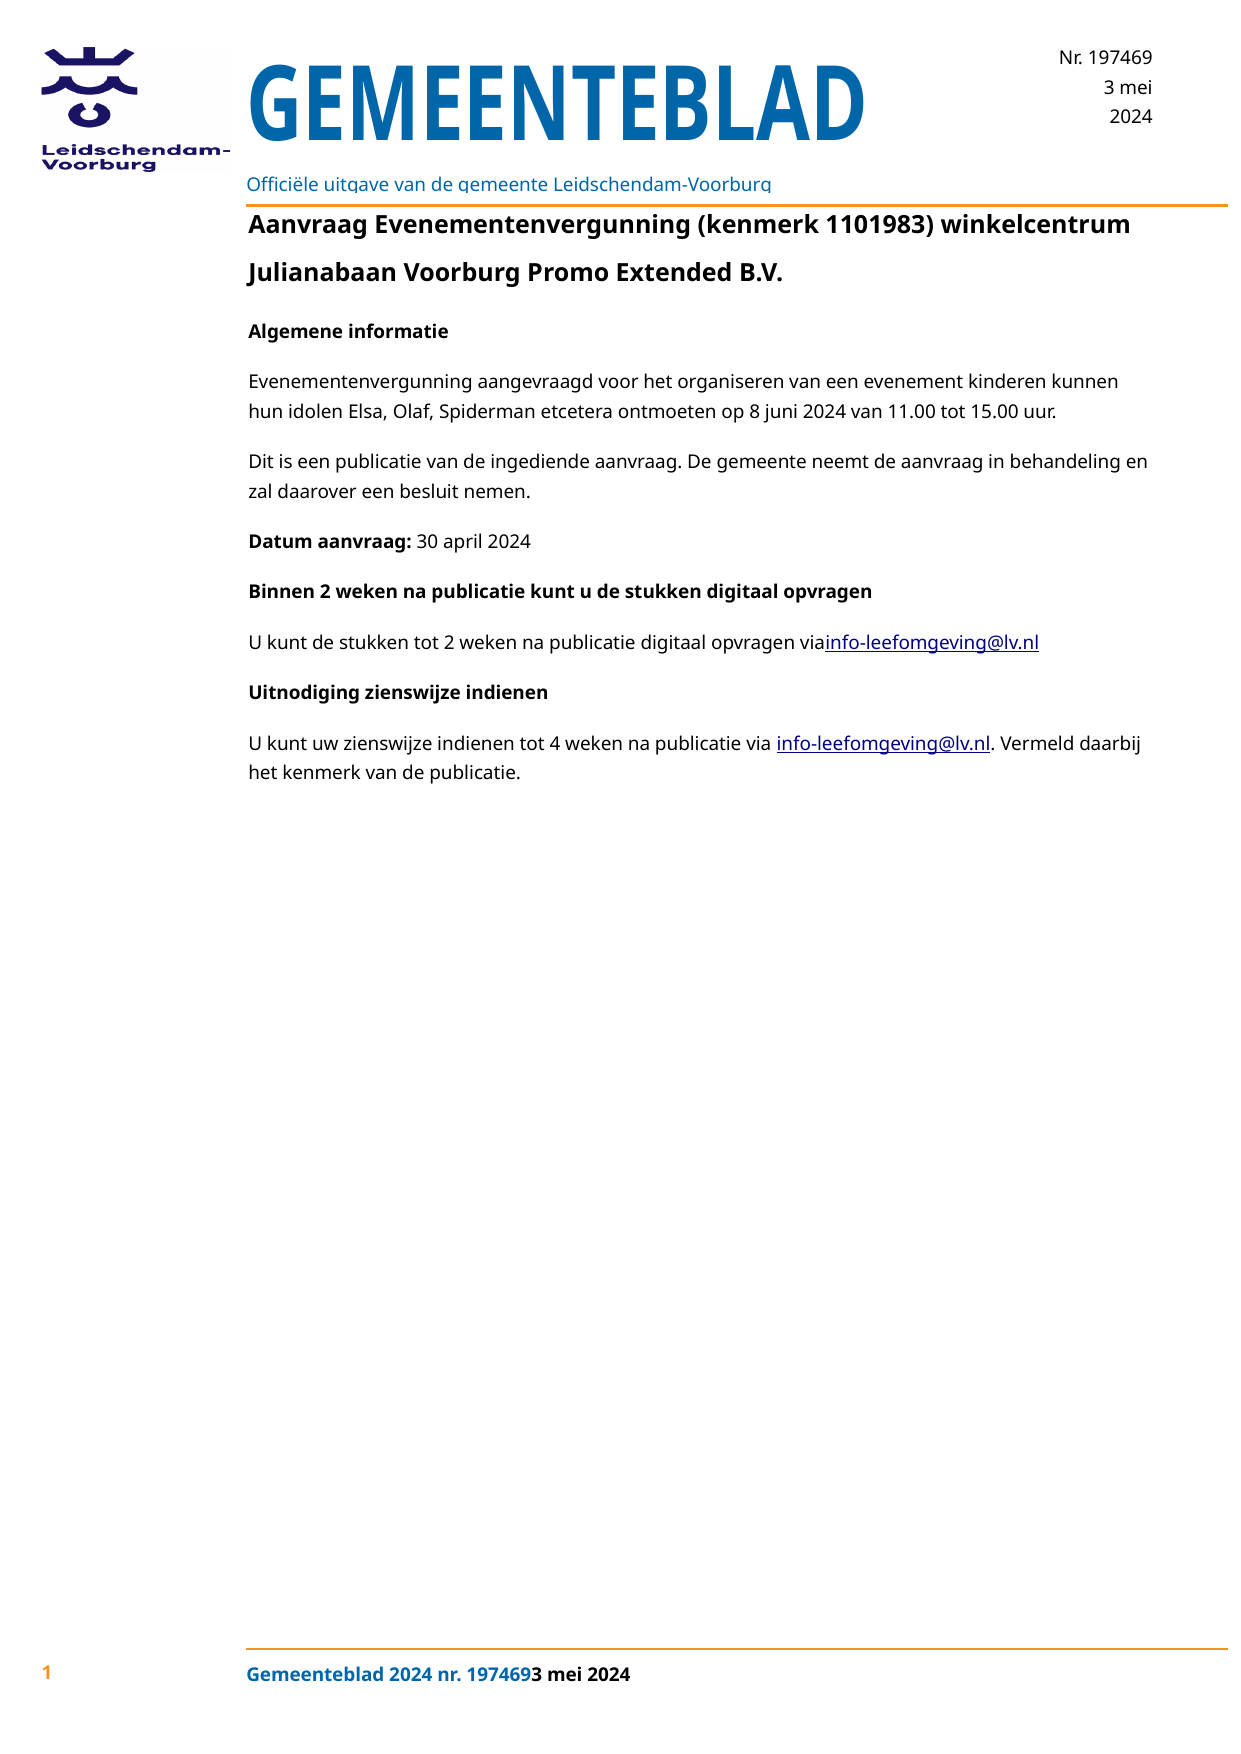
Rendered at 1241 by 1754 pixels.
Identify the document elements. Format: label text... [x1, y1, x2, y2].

text Dit is een publicatie van de ingediende aanvraag. De gemeente neemt de aanvraag in behandeling en zal daarover een besluit nemen. [248, 448, 1152, 504]
text U kunt de stukken tot 2 weken na publicatie digitaal opvragen viainfo-leefomgeving@lv.nl [248, 629, 1152, 655]
text Datum aanvraag: 30 april 2024 [248, 528, 1152, 554]
text Evenementenvergunning aangevraagd voor het organiseren van een evenement kinderen kunnen hun idolen Elsa, Olaf, Spiderman etcetera ontmoeten op 8 juni 2024 van 11.00 tot 15.00 uur. [248, 368, 1152, 424]
text Aanvraag Evenementenvergunning (kenmerk 1101983) winkelcentrum Julianabaan Voorburg Promo Extended B.V. [248, 207, 1152, 288]
text Binnen 2 weken na publicatie kunt u de stukken digitaal opvragen [248, 579, 1152, 604]
text Uitnodiging zienswijze indienen [248, 679, 1152, 705]
text Algemene informatie [248, 318, 1152, 344]
picture [41, 47, 231, 172]
text U kunt uw zienswijze indienen tot 4 weken na publicatie via info-leefomgeving@lv.nl. Vermeld daarbij het kenmerk van de publicatie. [248, 730, 1152, 785]
